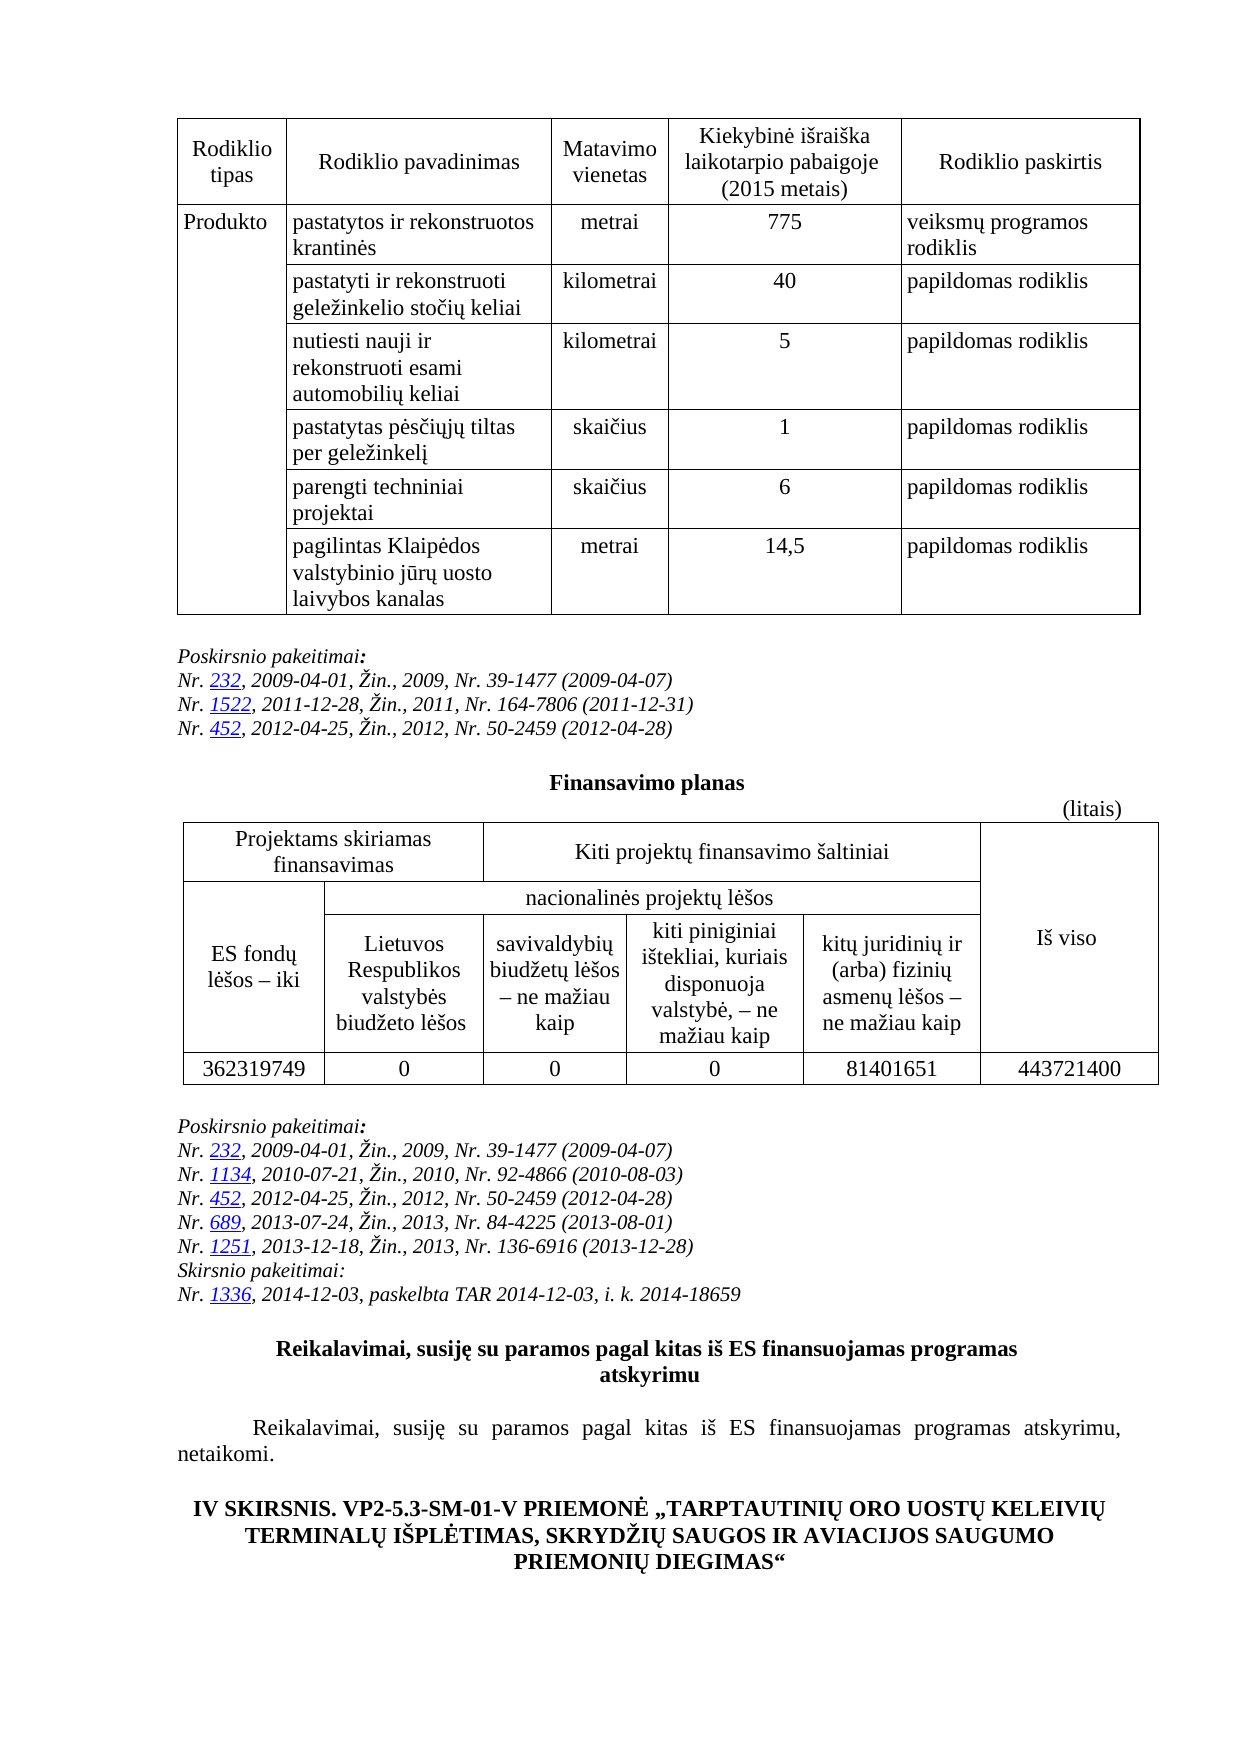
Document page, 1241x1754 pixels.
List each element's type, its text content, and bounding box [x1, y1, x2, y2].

table_cell 6 [669, 470, 901, 528]
table_cell pastatytas pėsčiųjų tiltas per geležinkelį [287, 410, 551, 469]
table_cell skaičius [552, 470, 668, 528]
table_cell 0 [627, 1053, 803, 1084]
table_cell Produkto [178, 205, 286, 614]
table_cell veiksmų programos rodiklis [902, 205, 1139, 264]
table_cell 0 [325, 1053, 483, 1084]
table_cell pastatytos ir rekonstruotos krantinės [287, 205, 551, 264]
table_cell kiti piniginiai ištekliai, kuriais disponuoja valstybė, – ne mažiau kaip [627, 915, 803, 1052]
table_cell kitų juridinių ir (arba) fizinių asmenų lėšos – ne mažiau kaip [804, 915, 980, 1052]
table_cell Lietuvos Respublikos valstybės biudžeto lėšos [325, 915, 483, 1052]
table_cell 775 [669, 205, 901, 264]
table_cell kilometrai [552, 265, 668, 323]
text Reikalavimai, susiję su paramos pagal kitas iš ES finansuojamas programas atskyrimu, netaikomi. [177, 1414, 1122, 1467]
table_cell ES fondų lėšos – iki [184, 882, 324, 1052]
table_header Kiekybinė išraiška laikotarpio pabaigoje (2015 metais) [669, 119, 901, 204]
table_header Kiti projektų finansavimo šaltiniai [484, 823, 980, 881]
table_cell pagilintas Klaipėdos valstybinio jūrų uosto laivybos kanalas [287, 529, 551, 614]
table_cell 81401651 [804, 1053, 980, 1084]
text Nr. 1251, 2013-12-18, Žin., 2013, Nr. 136-6916 (2013-12-28) [177, 1234, 1122, 1258]
table_cell skaičius [552, 410, 668, 469]
text Nr. 452, 2012-04-25, Žin., 2012, Nr. 50-2459 (2012-04-28) [177, 716, 1122, 740]
text Nr. 1522, 2011-12-28, Žin., 2011, Nr. 164-7806 (2011-12-31) [177, 692, 1122, 716]
text Nr. 452, 2012-04-25, Žin., 2012, Nr. 50-2459 (2012-04-28) [177, 1186, 1122, 1210]
table_cell papildomas rodiklis [902, 470, 1139, 528]
table_cell 1 [669, 410, 901, 469]
table_cell 40 [669, 265, 901, 323]
table_header Projektams skiriamas finansavimas [184, 823, 483, 881]
table_header Matavimo vienetas [552, 119, 668, 204]
table_cell 0 [484, 1053, 626, 1084]
table_cell 5 [669, 324, 901, 409]
table_cell papildomas rodiklis [902, 410, 1139, 469]
table_cell metrai [552, 205, 668, 264]
table_header Rodiklio paskirtis [902, 119, 1139, 204]
table_cell 362319749 [184, 1053, 324, 1084]
text Nr. 232, 2009-04-01, Žin., 2009, Nr. 39-1477 (2009-04-07) [177, 668, 1122, 692]
text Reikalavimai, susiję su paramos pagal kitas iš ES finansuojamas programas atskyrimu [177, 1335, 1122, 1388]
text IV SKIRSNIS. VP2-5.3-SM-01-V priemonė „tarptautinių oro uostų keleivių terminalų išplėtimas, skrydžių saugos ir aviacijos saugumo priemonių diegimas“ [177, 1495, 1122, 1574]
table_cell 443721400 [981, 1053, 1158, 1084]
table_cell papildomas rodiklis [902, 324, 1139, 409]
table_cell nacionalinės projektų lėšos [325, 882, 980, 913]
text Finansavimo planas [177, 769, 1122, 795]
text Skirsnio pakeitimai: [177, 1258, 1122, 1282]
table_cell metrai [552, 529, 668, 614]
text Nr. 1336, 2014-12-03, paskelbta TAR 2014-12-03, i. k. 2014-18659 [177, 1282, 1122, 1306]
table_header Rodiklio pavadinimas [287, 119, 551, 204]
text Nr. 1134, 2010-07-21, Žin., 2010, Nr. 92-4866 (2010-08-03) [177, 1162, 1122, 1186]
table_cell savivaldybių biudžetų lėšos – ne mažiau kaip [484, 915, 626, 1052]
table_cell kilometrai [552, 324, 668, 409]
table_cell papildomas rodiklis [902, 529, 1139, 614]
text Poskirsnio pakeitimai: [177, 644, 1122, 668]
text Poskirsnio pakeitimai: [177, 1114, 1122, 1138]
text Nr. 232, 2009-04-01, Žin., 2009, Nr. 39-1477 (2009-04-07) [177, 1138, 1122, 1162]
table_cell parengti techniniai projektai [287, 470, 551, 528]
text (litais) [177, 795, 1122, 822]
table_cell 14,5 [669, 529, 901, 614]
text Nr. 689, 2013-07-24, Žin., 2013, Nr. 84-4225 (2013-08-01) [177, 1210, 1122, 1234]
table_cell nutiesti nauji ir rekonstruoti esami automobilių keliai [287, 324, 551, 409]
table_cell papildomas rodiklis [902, 265, 1139, 323]
table_header Rodiklio tipas [178, 119, 286, 204]
table_cell pastatyti ir rekonstruoti geležinkelio stočių keliai [287, 265, 551, 323]
table_header Iš viso [981, 823, 1158, 1052]
